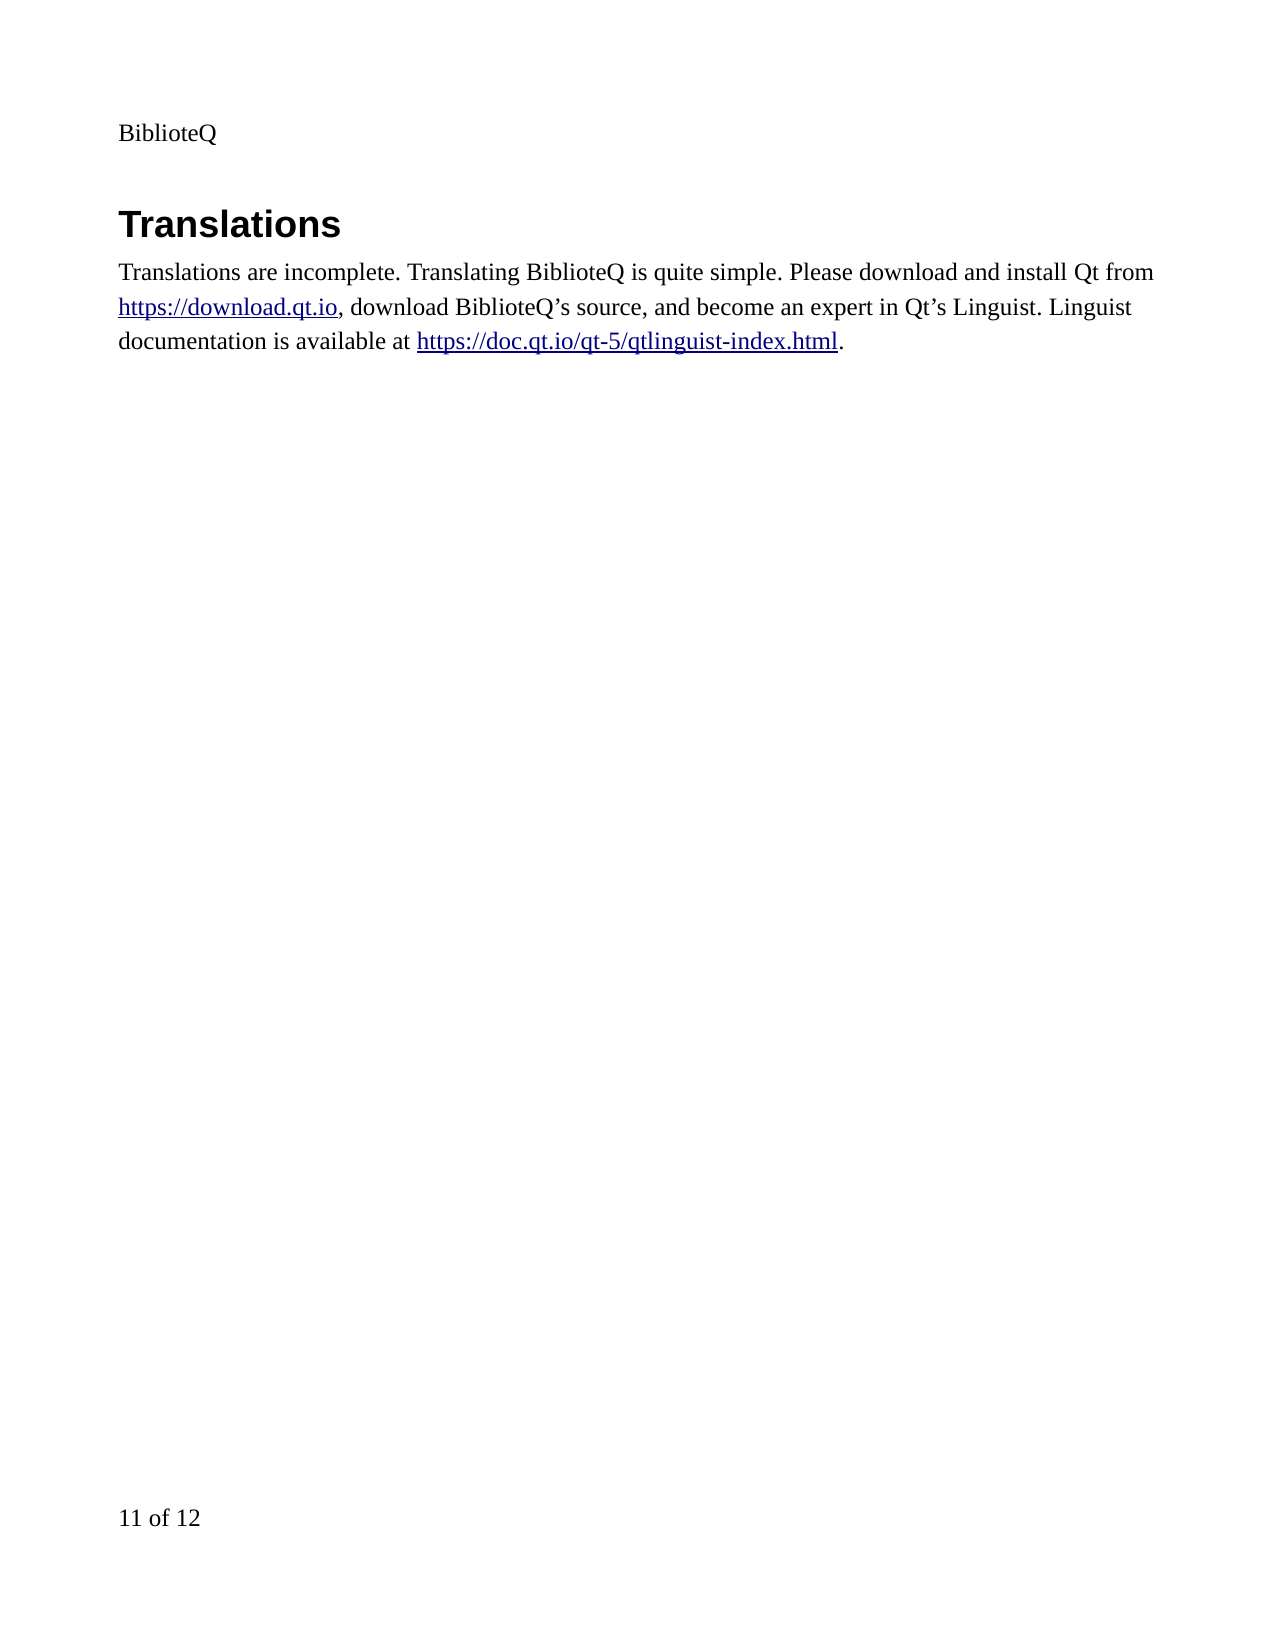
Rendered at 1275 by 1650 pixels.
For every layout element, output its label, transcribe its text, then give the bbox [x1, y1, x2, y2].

text Translations are incomplete. Translating BiblioteQ is quite simple. Please download and install Qt from https://download.qt.io, download BiblioteQ’s source, and become an expert in Qt’s Linguist. Linguist documentation is available at https://doc.qt.io/qt-5/qtlinguist-index.html. [118, 257, 1157, 355]
subtitle Translations [118, 201, 1157, 245]
